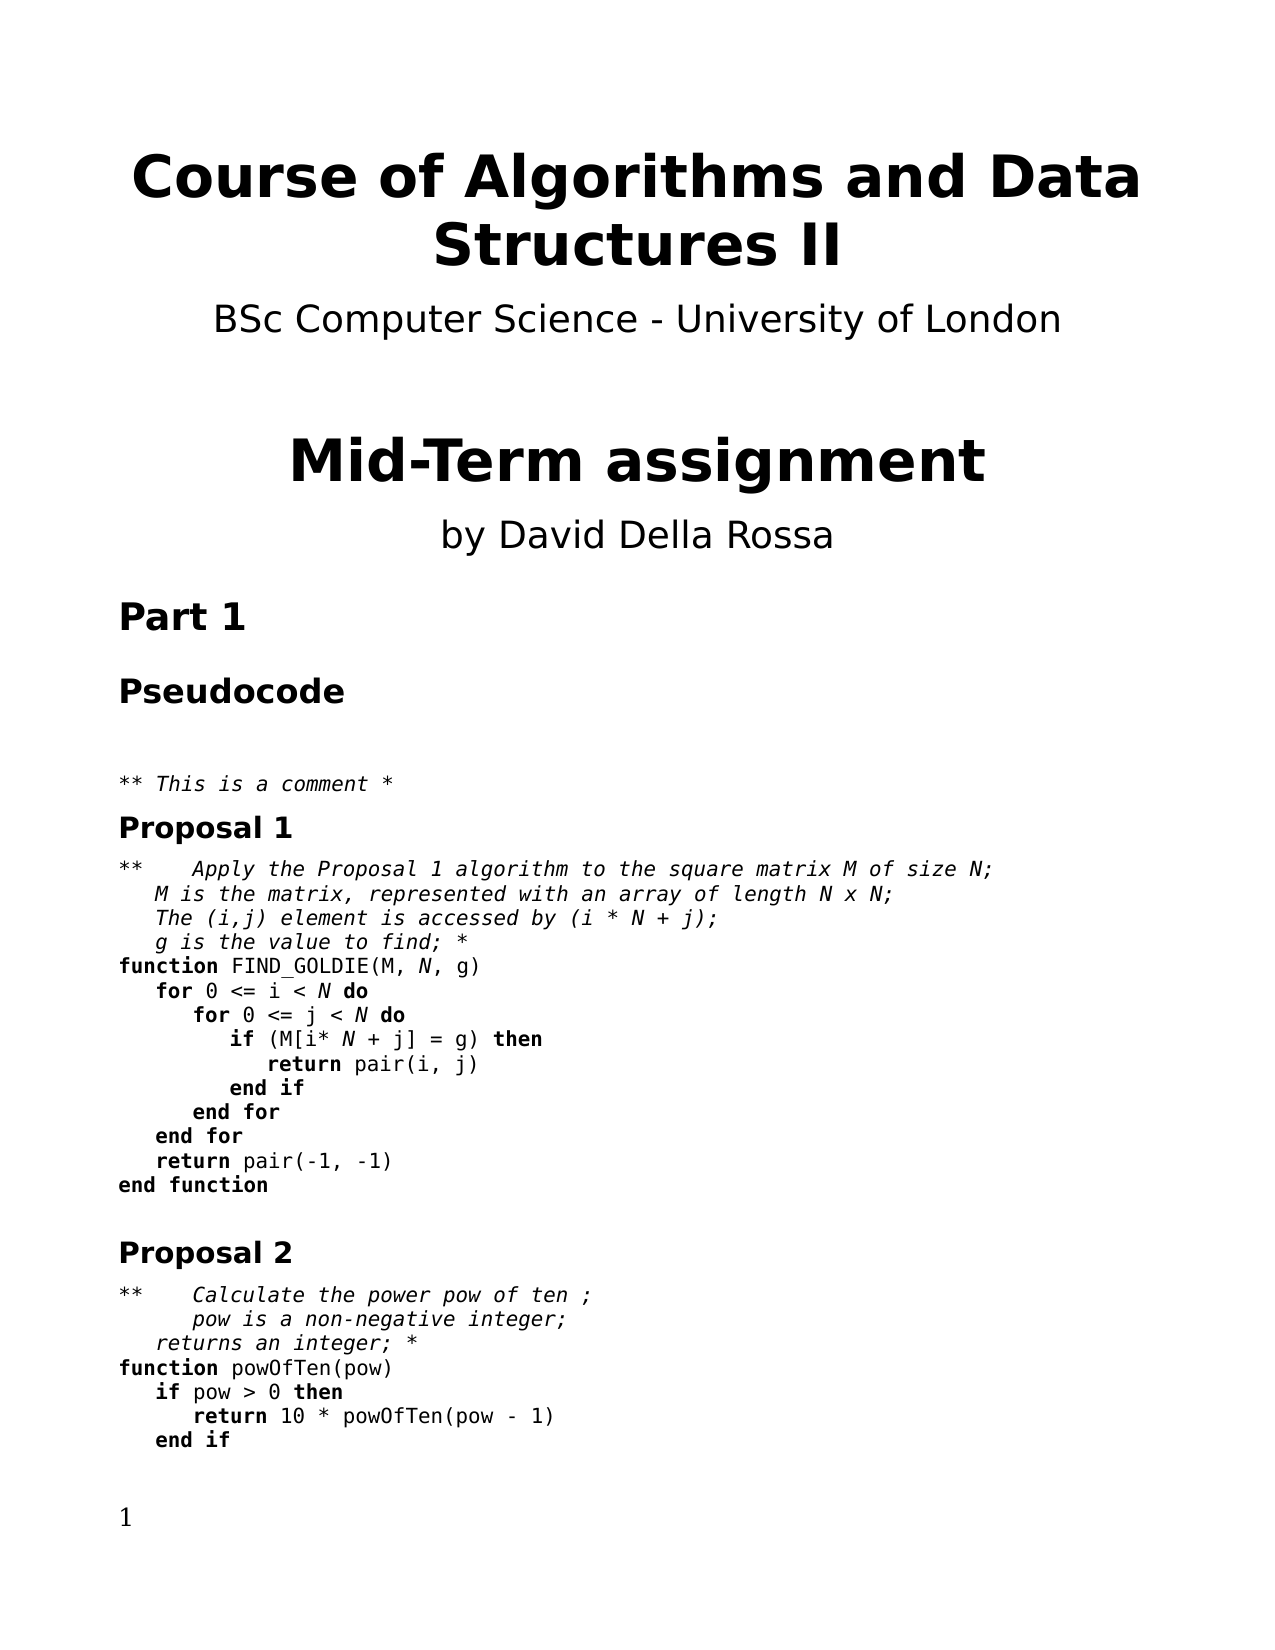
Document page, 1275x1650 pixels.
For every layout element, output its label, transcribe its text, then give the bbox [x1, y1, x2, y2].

text end for [118, 1100, 1157, 1124]
subtitle BSc Computer Science - University of London [118, 298, 1157, 341]
text for 0 <= i < N do [118, 979, 1157, 1003]
subtitle by David Della Rossa [118, 514, 1157, 557]
text end for [118, 1124, 1157, 1149]
text ** Apply the Proposal 1 algorithm to the square matrix M of size N; [118, 857, 1157, 882]
text end if [118, 1076, 1157, 1100]
subtitle Pseudocode [118, 672, 1157, 711]
text return 10 * powOfTen(pow - 1) [118, 1404, 1157, 1428]
subtitle Proposal 2 [118, 1236, 1157, 1270]
text ** This is a comment * [118, 772, 1157, 796]
text returns an integer; * [118, 1331, 1157, 1356]
text for 0 <= j < N do [118, 1003, 1157, 1027]
text return pair(-1, -1) [118, 1149, 1157, 1173]
text g is the value to find; * [118, 930, 1157, 954]
subtitle Part 1 [118, 595, 1157, 639]
text end if [118, 1428, 1157, 1453]
text end function [118, 1173, 1157, 1197]
text The (i,j) element is accessed by (i * N + j); [118, 906, 1157, 930]
title Mid-Term assignment [118, 427, 1157, 495]
title Course of Algorithms and Data Structures II [118, 143, 1157, 279]
subtitle Proposal 1 [118, 811, 1157, 845]
text M is the matrix, represented with an array of length N x N; [118, 882, 1157, 906]
text function powOfTen(pow) [118, 1356, 1157, 1380]
text if pow > 0 then [118, 1380, 1157, 1404]
text pow is a non-negative integer; [118, 1307, 1157, 1331]
text function FIND_GOLDIE(M, N, g) [118, 954, 1157, 979]
text if (M[i* N + j] = g) then [118, 1027, 1157, 1052]
text return pair(i, j) [118, 1052, 1157, 1076]
text ** Calculate the power pow of ten ; [118, 1283, 1157, 1307]
